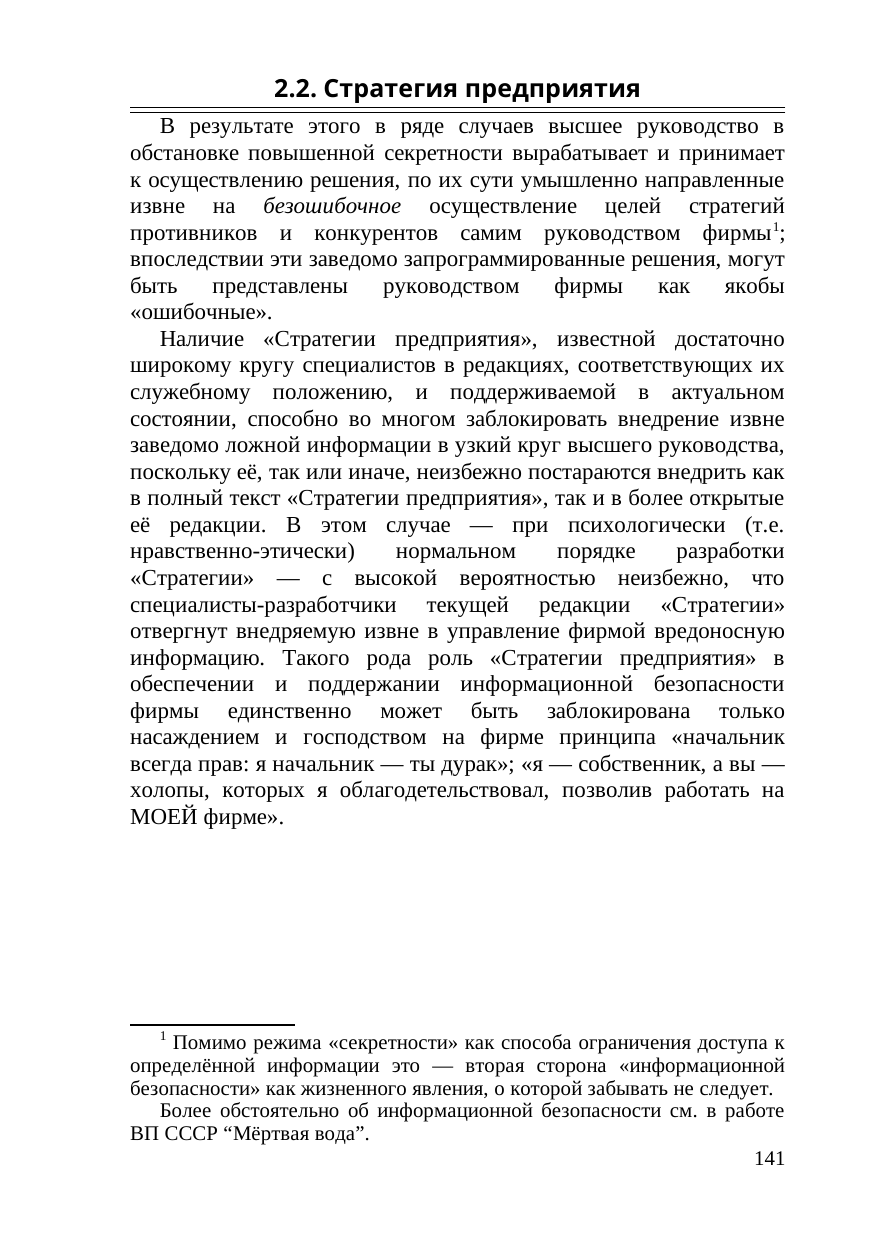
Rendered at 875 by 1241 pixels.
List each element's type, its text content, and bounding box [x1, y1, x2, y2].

text В результате этого в ряде случаев высшее руководство в обстановке повышенной секретности вырабатывает и принимает к осуществлению решения, по их сути умышленно направленные извне на безошибочное осуществление целей стратегий противников и конкурентов самим руководством фирмы; впоследствии эти заведомо запрограммированные решения, могут быть представлены руководством фирмы как якобы «ошибочные». [130, 113, 785, 325]
text Более обстоятельно об информационной безопасности см. в работе ВП СССР “Мёртвая вода”. [130, 1099, 785, 1145]
text Помимо режима «секретности» как способа ограничения доступа к определённой информации это — вторая сторона «информационной безо­пасности» как жизненного явления, о которой забывать не следует. [130, 1031, 785, 1099]
text Наличие «Стратегии предприятия», известной достаточно широкому кругу специалистов в редакциях, соответствующих их служебному положению, и поддерживаемой в актуальном состоянии, способно во многом заблокировать внедрение извне заведомо ложной информации в узкий круг высшего руководства, поскольку её, так или иначе, неизбежно постараются внедрить как в полный текст «Стратегии предприятия», так и в более открытые её редакции. В этом случае — при психологически (т.е. нравственно-этически) нормальном порядке разработки «Стратегии» — с высокой вероятностью неизбежно, что специалисты-разработчики текущей редакции «Стра­те­гии» отвергнут внедряемую извне в управление фирмой вредоносную информацию. Такого рода роль «Стратегии предприятия» в обеспечении и поддержании информационной безопасности фирмы единственно может быть заблокирована только насаждением и господством на фирме принципа «начальник всегда прав: я начальник — ты дурак»; «я — собственник, а вы — холопы, которых я облагодетельствовал, позволив работать на МОЕЙ фирме». [130, 325, 785, 829]
